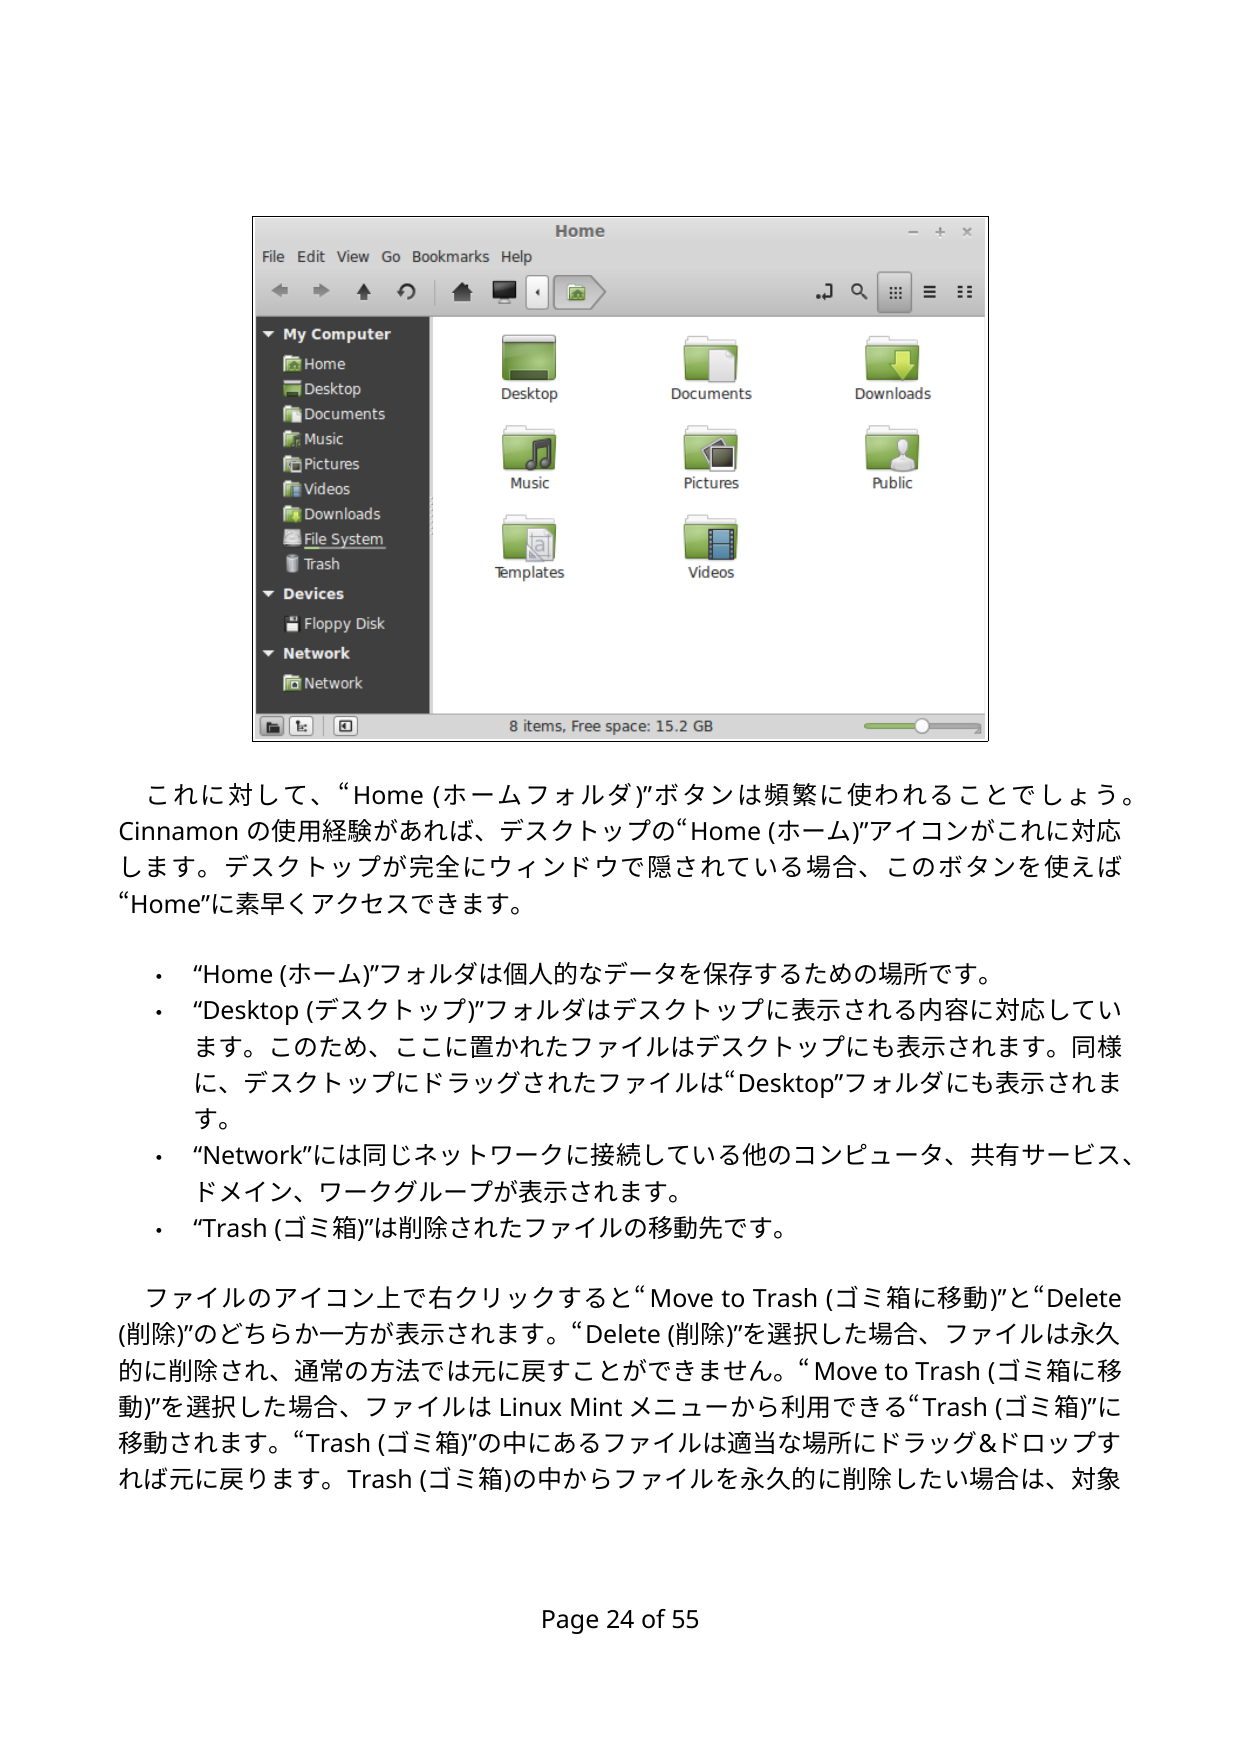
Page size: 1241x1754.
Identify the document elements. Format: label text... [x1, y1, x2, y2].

list “Desktop (デスクトップ)”フォルダはデスクトップに表示される内容に対応しています。このため、ここに置かれたファイルはデスクトップにも表示されます。同様に、デスクトップにドラッグされたファイルは“Desktop”フォルダにも表示されます。 [156, 991, 1122, 1136]
list “Trash (ゴミ箱)”は削除されたファイルの移動先です。 [156, 1208, 1122, 1244]
list “Network”には同じネットワークに接続している他のコンピュータ、共有サービス、ドメイン、ワークグループが表示されます。 [156, 1136, 1122, 1208]
list “Home (ホーム)”フォルダは個人的なデータを保存するための場所です。 [156, 954, 1122, 991]
text ファイルのアイコン上で右クリックすると“Move to Trash (ゴミ箱に移動)”と“Delete (削除)”のどちらか一方が表示されます。“Delete (削除)”を選択した場合、ファイルは永久的に削除され、通常の方法では元に戻すことができません。“Move to Trash (ゴミ箱に移動)”を選択した場合、ファイルはLinux Mintメニューから利用できる“Trash (ゴミ箱)”に移動されます。“Trash (ゴミ箱)”の中にあるファイルは適当な場所にドラッグ&ドロップすれば元に戻ります。Trash (ゴミ箱)の中からファイルを永久的に削除したい場合は、対象 [118, 1278, 1122, 1496]
text これに対して、“Home (ホームフォルダ)”ボタンは頻繁に使われることでしょう。Cinnamon の使用経験があれば、デスクトップの“Home (ホーム)”アイコンがこれに対応します。デスクトップが完全にウィンドウで隠されている場合、このボタンを使えば“Home”に素早くアクセスできます。 [118, 775, 1122, 920]
